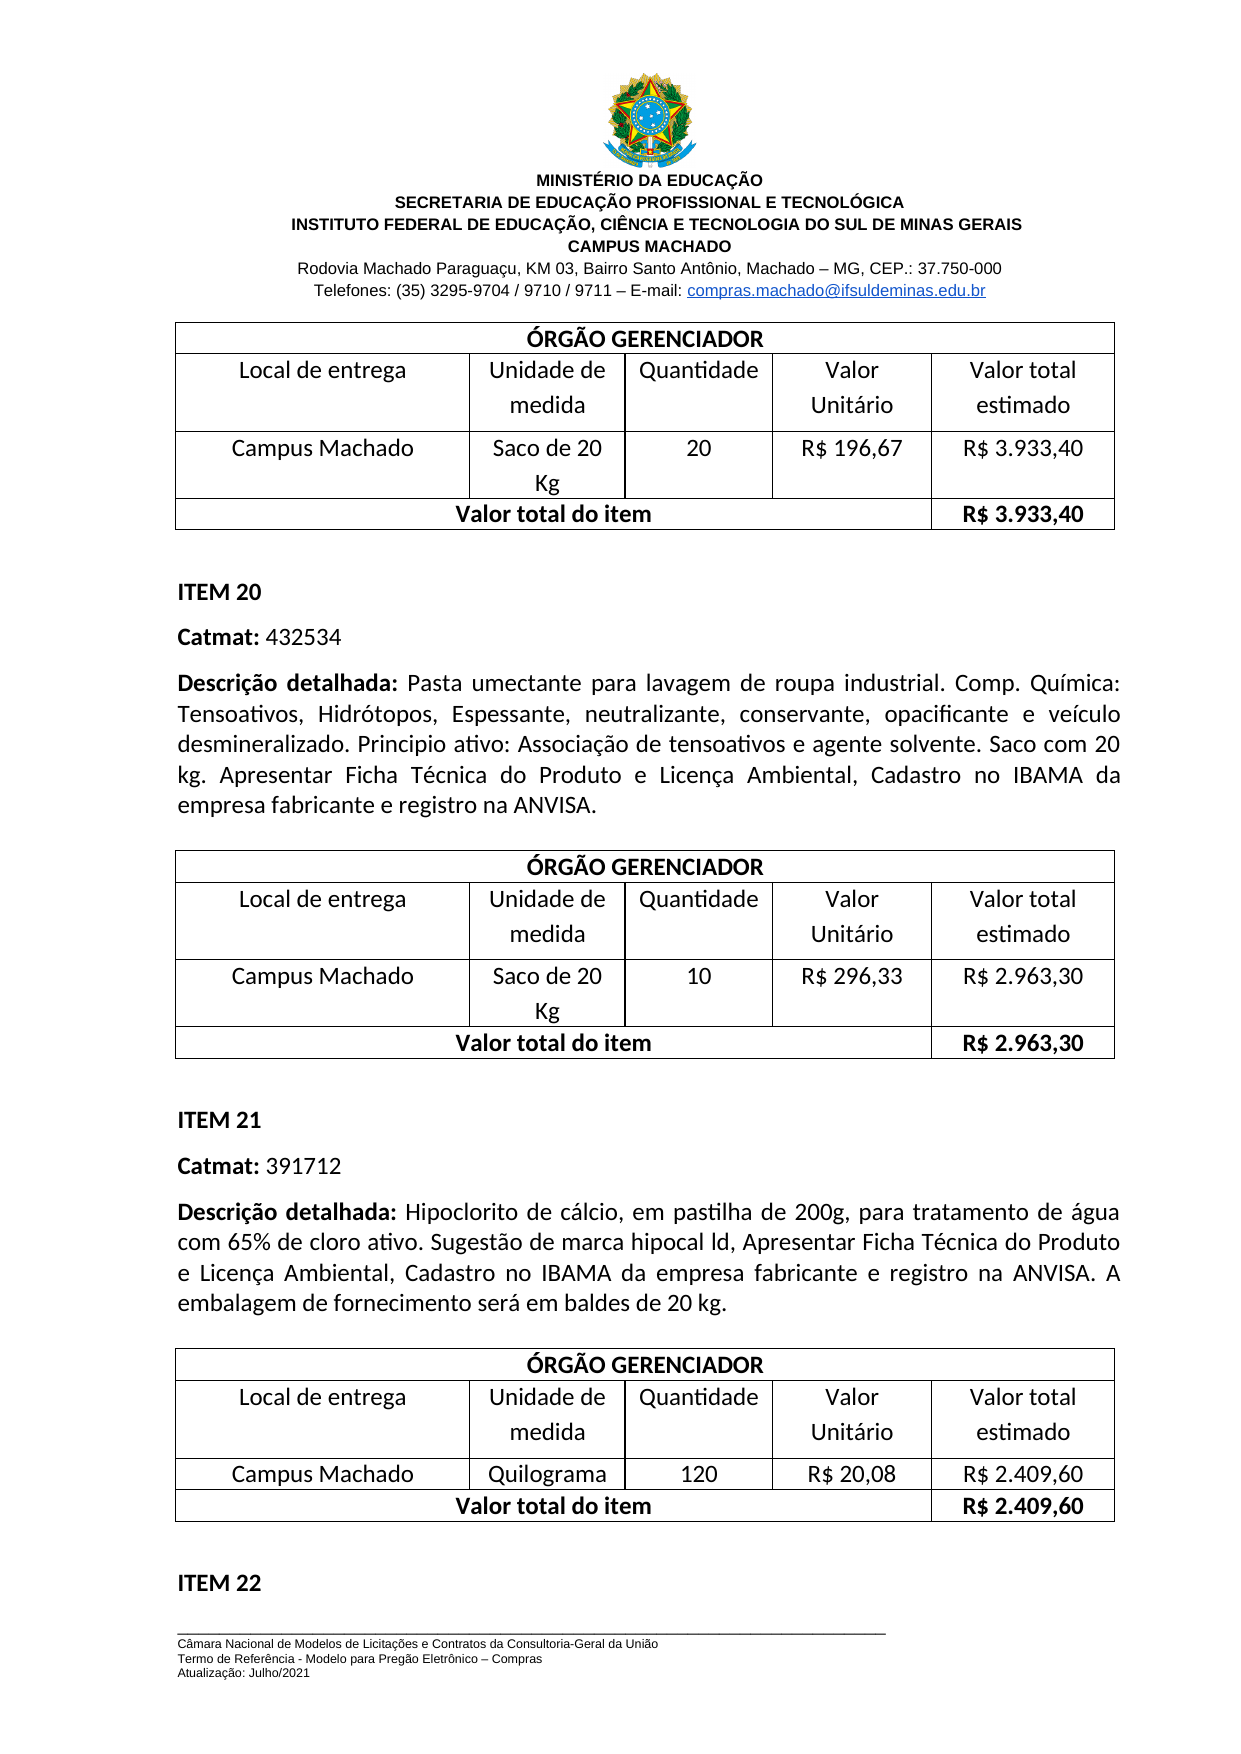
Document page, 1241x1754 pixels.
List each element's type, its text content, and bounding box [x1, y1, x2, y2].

table_cell Quantidade [626, 354, 772, 431]
text Catmat: 391712 [177, 1150, 1122, 1181]
table_cell R$ 3.933,40 [932, 499, 1114, 529]
table_cell Unidade de medida [470, 354, 624, 431]
text Descrição detalhada: Hipoclorito de cálcio, em pastilha de 200g, para tratamento de água com 65% de cloro ativo. Sugestão de marca hipocal ld, Apresentar Ficha Técnica do Produto e Licença Ambiental, Cadastro no IBAMA da empresa fabricante e registro na ANVISA. A embalagem de fornecimento será em baldes de 20 kg. [177, 1196, 1122, 1318]
table_cell Local de entrega [176, 1381, 469, 1457]
table_cell R$ 3.933,40 [932, 432, 1114, 497]
table_cell Local de entrega [176, 354, 469, 431]
table_cell Saco de 20 Kg [470, 960, 624, 1026]
table_cell Unidade de medida [470, 883, 624, 959]
text ITEM 22 [177, 1567, 1122, 1598]
text ITEM 20 [177, 576, 1122, 606]
text Descrição detalhada: Pasta umectante para lavagem de roupa industrial. Comp. Química: Tensoativos, Hidrótopos, Espessante, neutralizante, conservante, opacificante e veículo desmineralizado. Principio ativo: Associação de tensoativos e agente solvente. Saco com 20 kg. Apresentar Ficha Técnica do Produto e Licença Ambiental, Cadastro no IBAMA da empresa fabricante e registro na ANVISA. [177, 667, 1122, 820]
table_cell Valor total do item [176, 499, 931, 529]
table_cell Unidade de medida [470, 1381, 624, 1457]
table_cell Quantidade [626, 1381, 772, 1457]
table_cell R$ 2.409,60 [932, 1490, 1114, 1521]
table_cell Quantidade [626, 883, 772, 959]
table_cell Campus Machado [176, 1459, 469, 1489]
table_header ÓRGÃO GERENCIADOR [176, 851, 1114, 882]
table_cell Quilograma [470, 1459, 624, 1489]
table_cell R$ 2.409,60 [932, 1459, 1114, 1489]
table_cell Valor Unitário [773, 883, 931, 959]
table_cell R$ 196,67 [773, 432, 931, 497]
table_cell Valor total do item [176, 1490, 931, 1521]
table_header ÓRGÃO GERENCIADOR [176, 1349, 1114, 1380]
table_cell 20 [626, 432, 772, 497]
picture [669, 149, 680, 155]
table_cell 10 [626, 960, 772, 1026]
table_cell Campus Machado [176, 432, 469, 497]
table_header ÓRGÃO GERENCIADOR [176, 323, 1114, 353]
table_cell Saco de 20 Kg [470, 432, 624, 497]
picture [603, 73, 697, 168]
table_cell Local de entrega [176, 883, 469, 959]
table_cell R$ 2.963,30 [932, 960, 1114, 1026]
table_cell R$ 2.963,30 [932, 1027, 1114, 1057]
table_cell R$ 296,33 [773, 960, 931, 1026]
table_cell Valor total estimado [932, 354, 1114, 431]
table_cell 120 [626, 1459, 772, 1489]
table_cell Valor Unitário [773, 354, 931, 431]
table_cell Valor total do item [176, 1027, 931, 1057]
table_cell R$ 20,08 [773, 1459, 931, 1489]
picture [643, 163, 658, 168]
text Catmat: 432534 [177, 621, 1122, 652]
table_cell Valor Unitário [773, 1381, 931, 1457]
text ITEM 21 [177, 1104, 1122, 1135]
table_cell Valor total estimado [932, 883, 1114, 959]
table_cell Campus Machado [176, 960, 469, 1026]
table_cell Valor total estimado [932, 1381, 1114, 1457]
